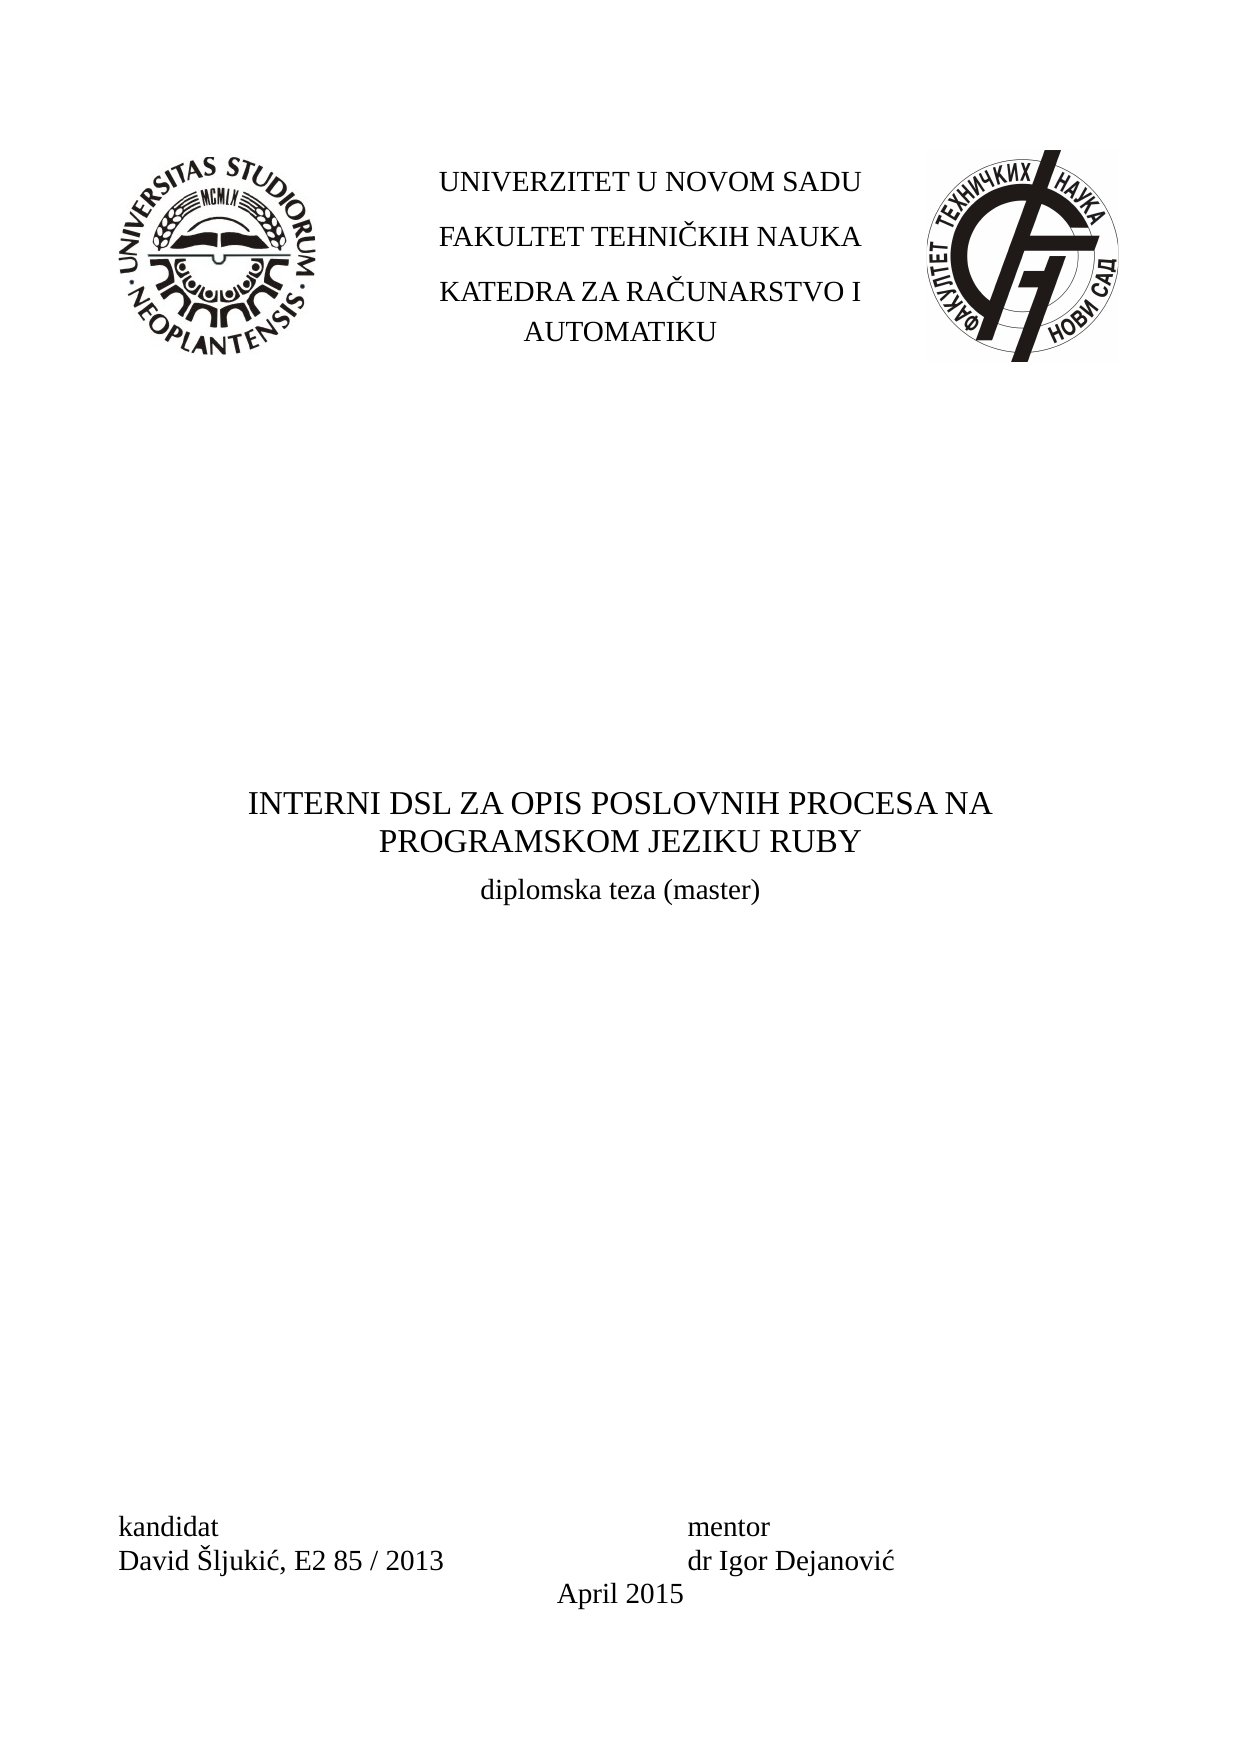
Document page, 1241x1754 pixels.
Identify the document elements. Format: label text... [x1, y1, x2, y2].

text mentor [687, 1509, 1122, 1543]
text kandidat [118, 1509, 612, 1543]
table_header [107, 150, 325, 361]
table_header UNIVERZITET U NOVOM SADU FAKULTET TEHNIČKIH NAUKA KATEDRA ZA RAČUNARSTVO I AUTOMATIKU [325, 150, 916, 361]
picture [926, 150, 1119, 362]
text dr Igor Dejanović [687, 1543, 1122, 1577]
table_header [916, 150, 926, 361]
text diplomska teza (master) [118, 872, 1122, 906]
picture [118, 157, 316, 355]
text April 2015 [118, 1577, 1122, 1610]
text David Šljukić, E2 85 / 2013 [118, 1543, 612, 1577]
text INTERNI DSL ZA OPIS POSLOVNIH PROCESA NA PROGRAMSKOM JEZIKU RUBY [118, 783, 1122, 860]
